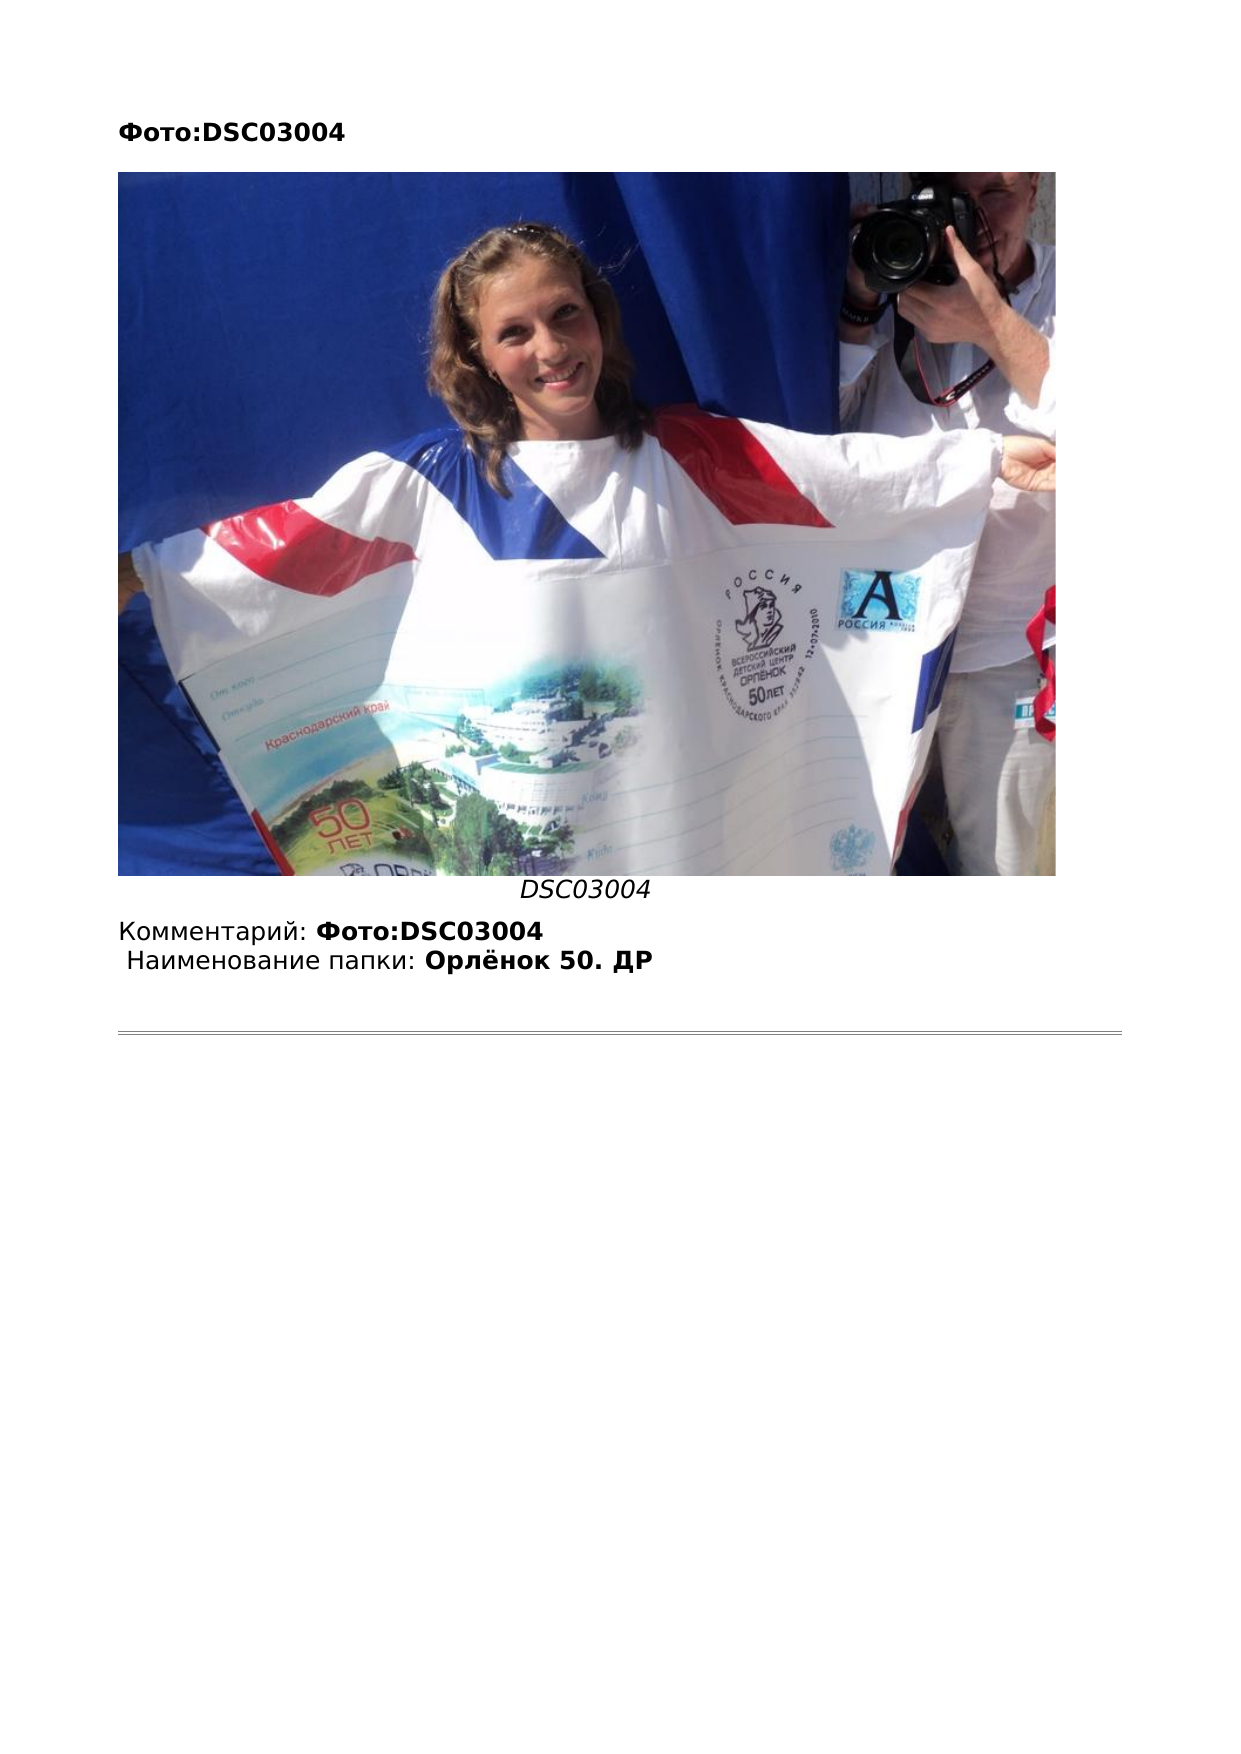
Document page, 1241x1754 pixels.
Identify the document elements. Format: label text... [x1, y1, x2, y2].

picture [118, 172, 1056, 876]
text Комментарий: Фото:DSC03004 Наименование папки: Орлёнок 50. ДР [118, 917, 1122, 1004]
text DSC03004 [118, 876, 1056, 904]
subtitle Фото:DSC03004 [118, 118, 1122, 147]
